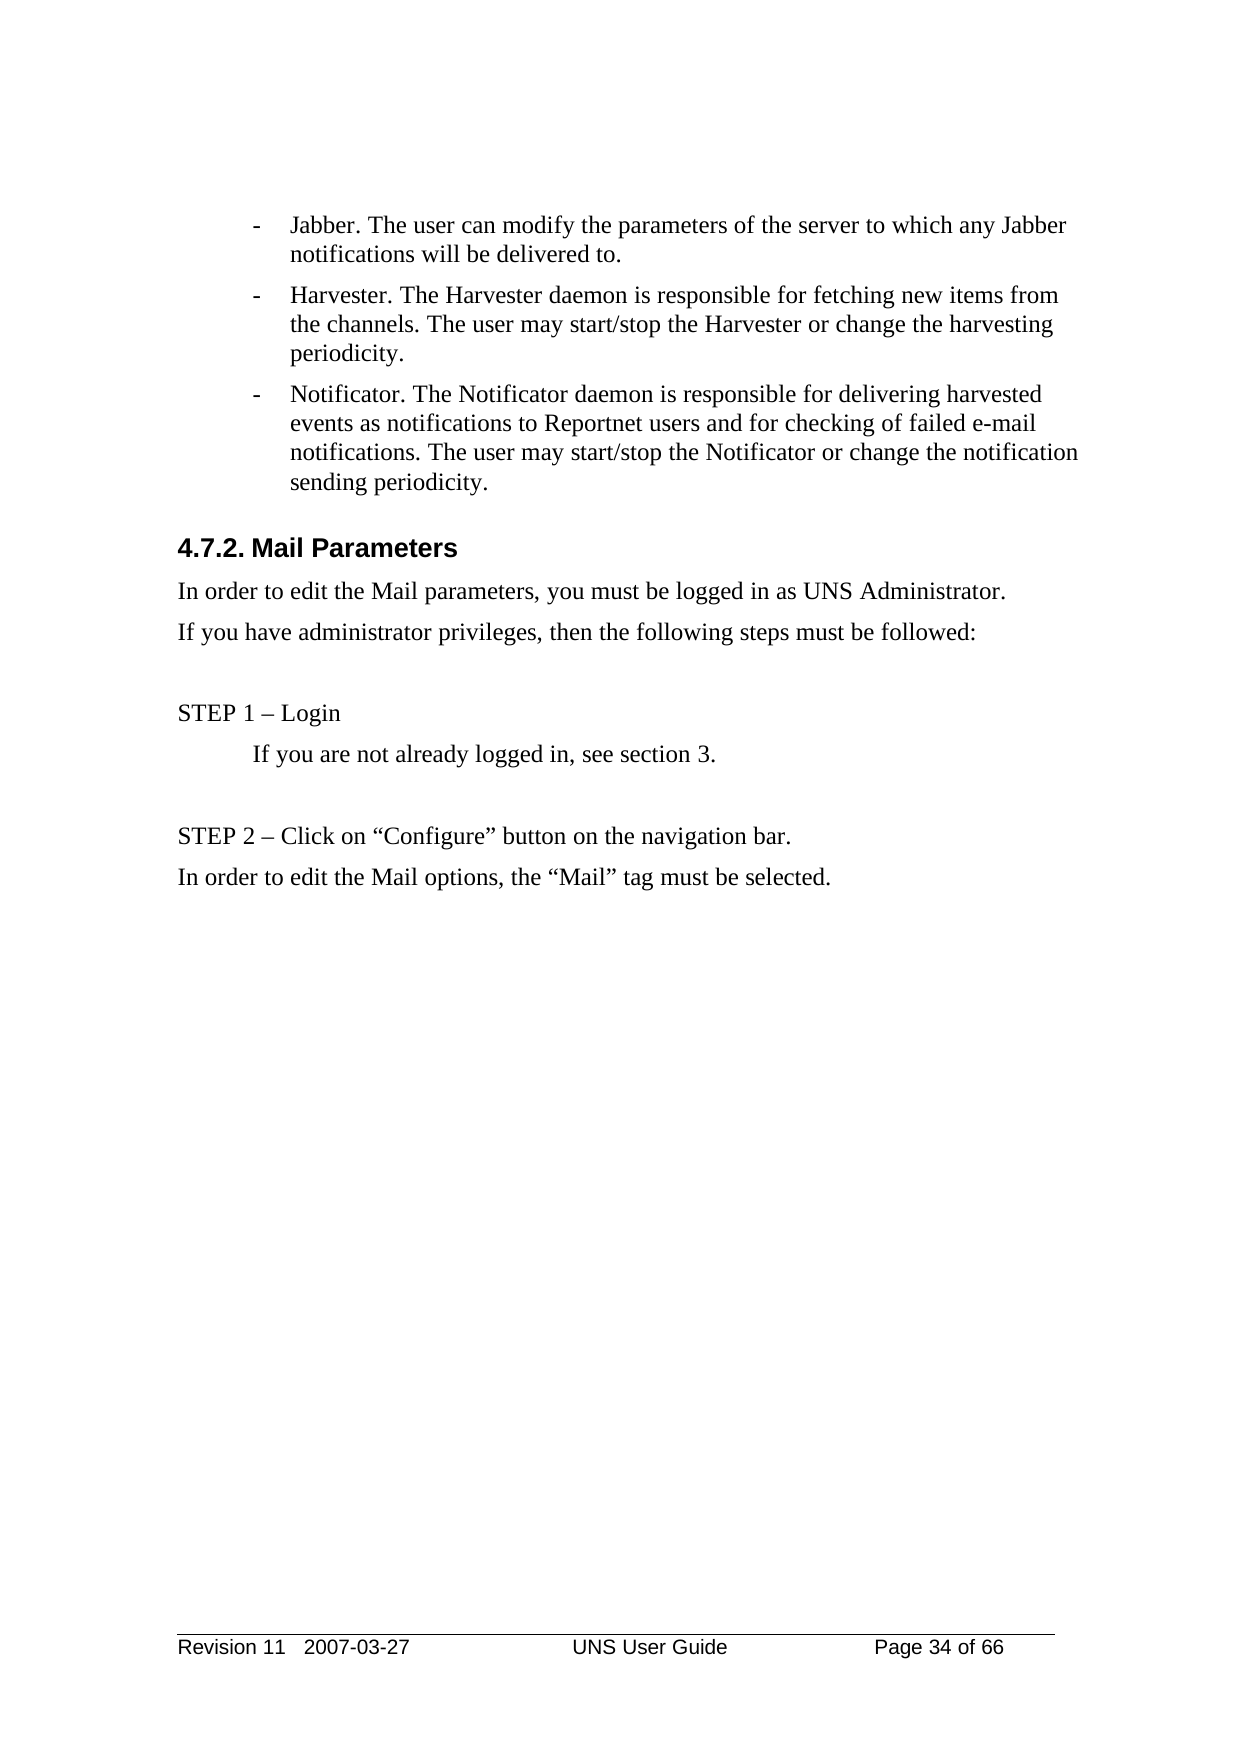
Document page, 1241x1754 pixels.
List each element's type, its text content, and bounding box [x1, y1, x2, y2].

list Jabber. The user can modify the parameters of the server to which any Jabber notifications will be delivered to. [252, 210, 1092, 268]
subtitle Mail Parameters [177, 532, 1092, 563]
text STEP 2 – Click on “Configure” button on the navigation bar. [177, 821, 1092, 850]
list Notificator. The Notificator daemon is responsible for delivering harvested events as notifications to Reportnet users and for checking of failed e-mail notifications. The user may start/stop the Notificator or change the notification sending periodicity. [252, 379, 1092, 495]
list Harvester. The Harvester daemon is responsible for fetching new items from the channels. The user may start/stop the Harvester or change the harvesting periodicity. [252, 280, 1092, 367]
text In order to edit the Mail options, the “Mail” tag must be selected. [177, 862, 1092, 891]
text If you are not already logged in, see section 3. [177, 739, 1092, 768]
text If you have administrator privileges, then the following steps must be followed: [177, 617, 1092, 646]
text In order to edit the Mail parameters, you must be logged in as UNS Administrator. [177, 576, 1092, 605]
text STEP 1 – Login [177, 698, 1092, 727]
